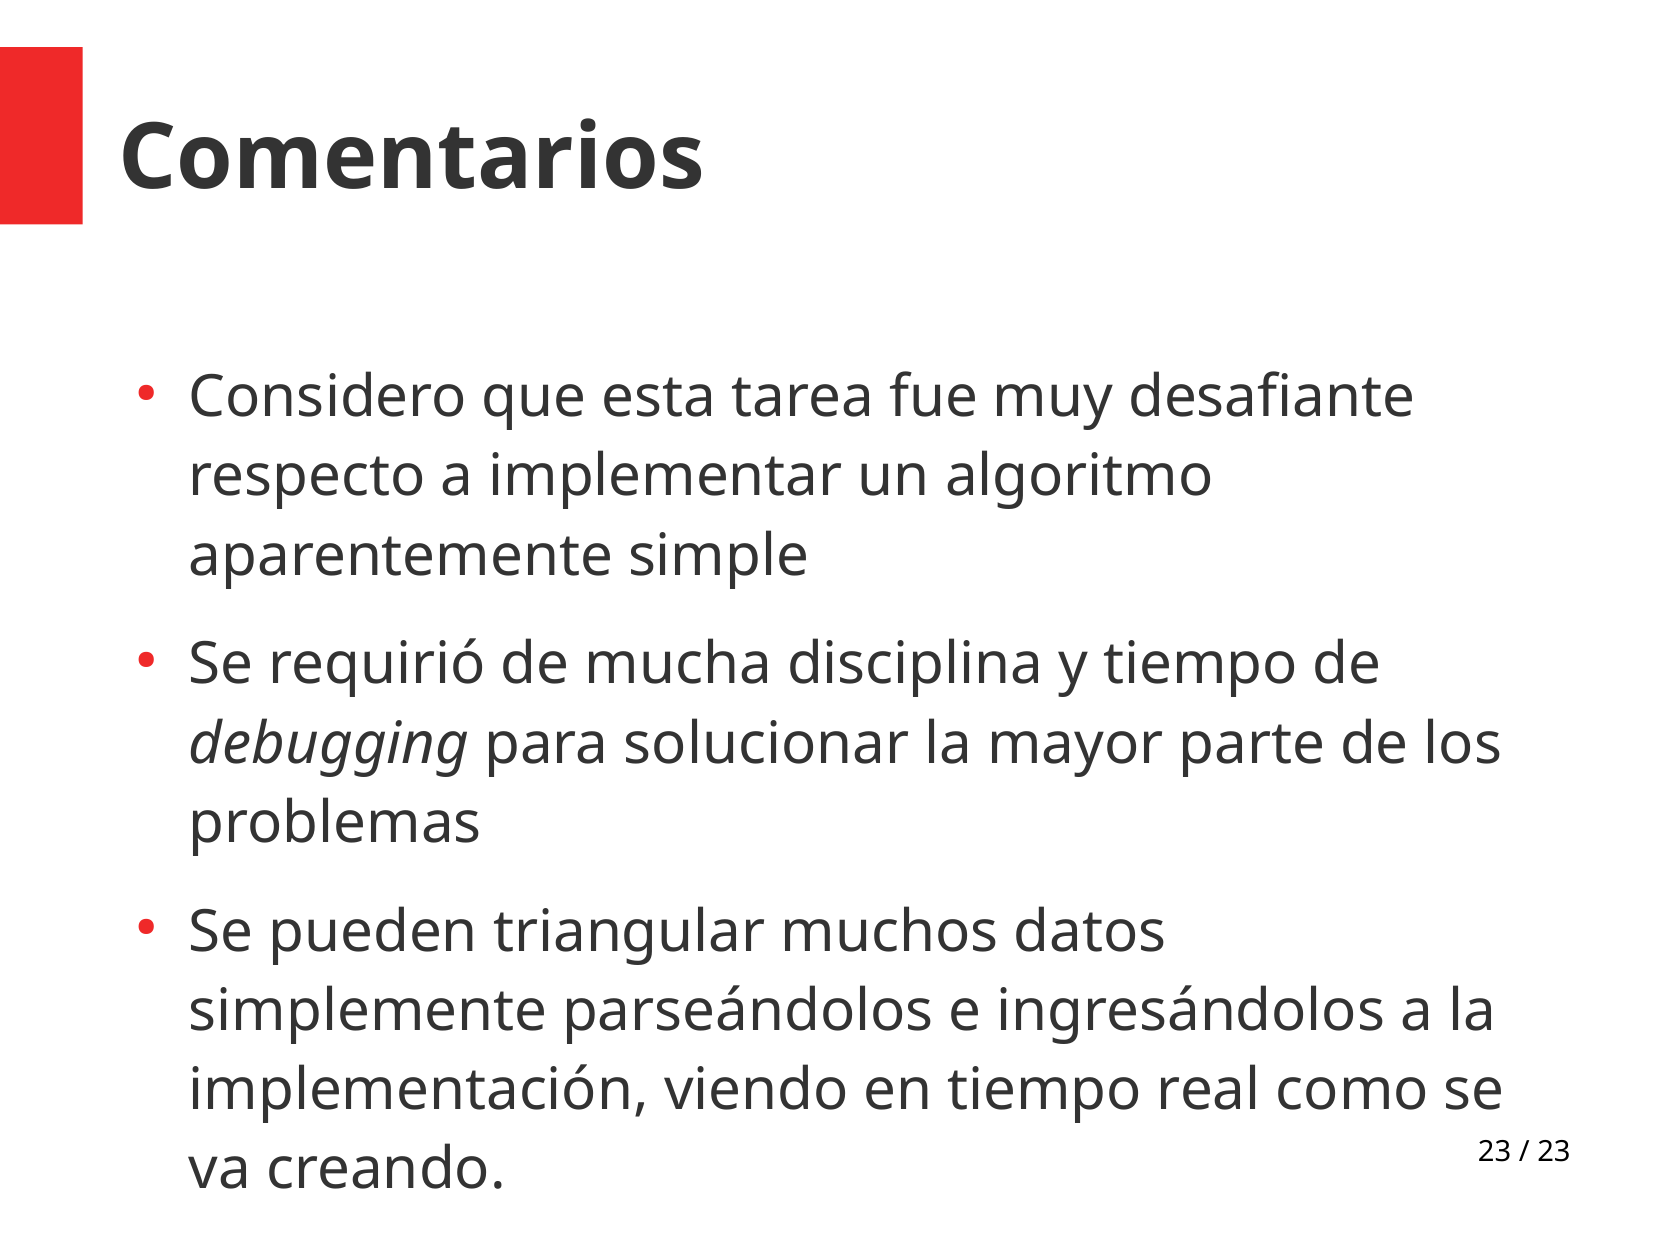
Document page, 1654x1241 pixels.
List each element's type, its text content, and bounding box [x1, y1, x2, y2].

list Considero que esta tarea fue muy desafiante respecto a implementar un algoritmo aparentemente simple Se requirió de mucha disciplina y tiempo de debugging para solucionar la mayor parte de los problemas Se pueden triangular muchos datos simplemente parseándolos e ingresándolos a la implementación, viendo en tiempo real como se va creando. [118, 354, 1536, 1074]
title Comentarios [118, 49, 1571, 257]
